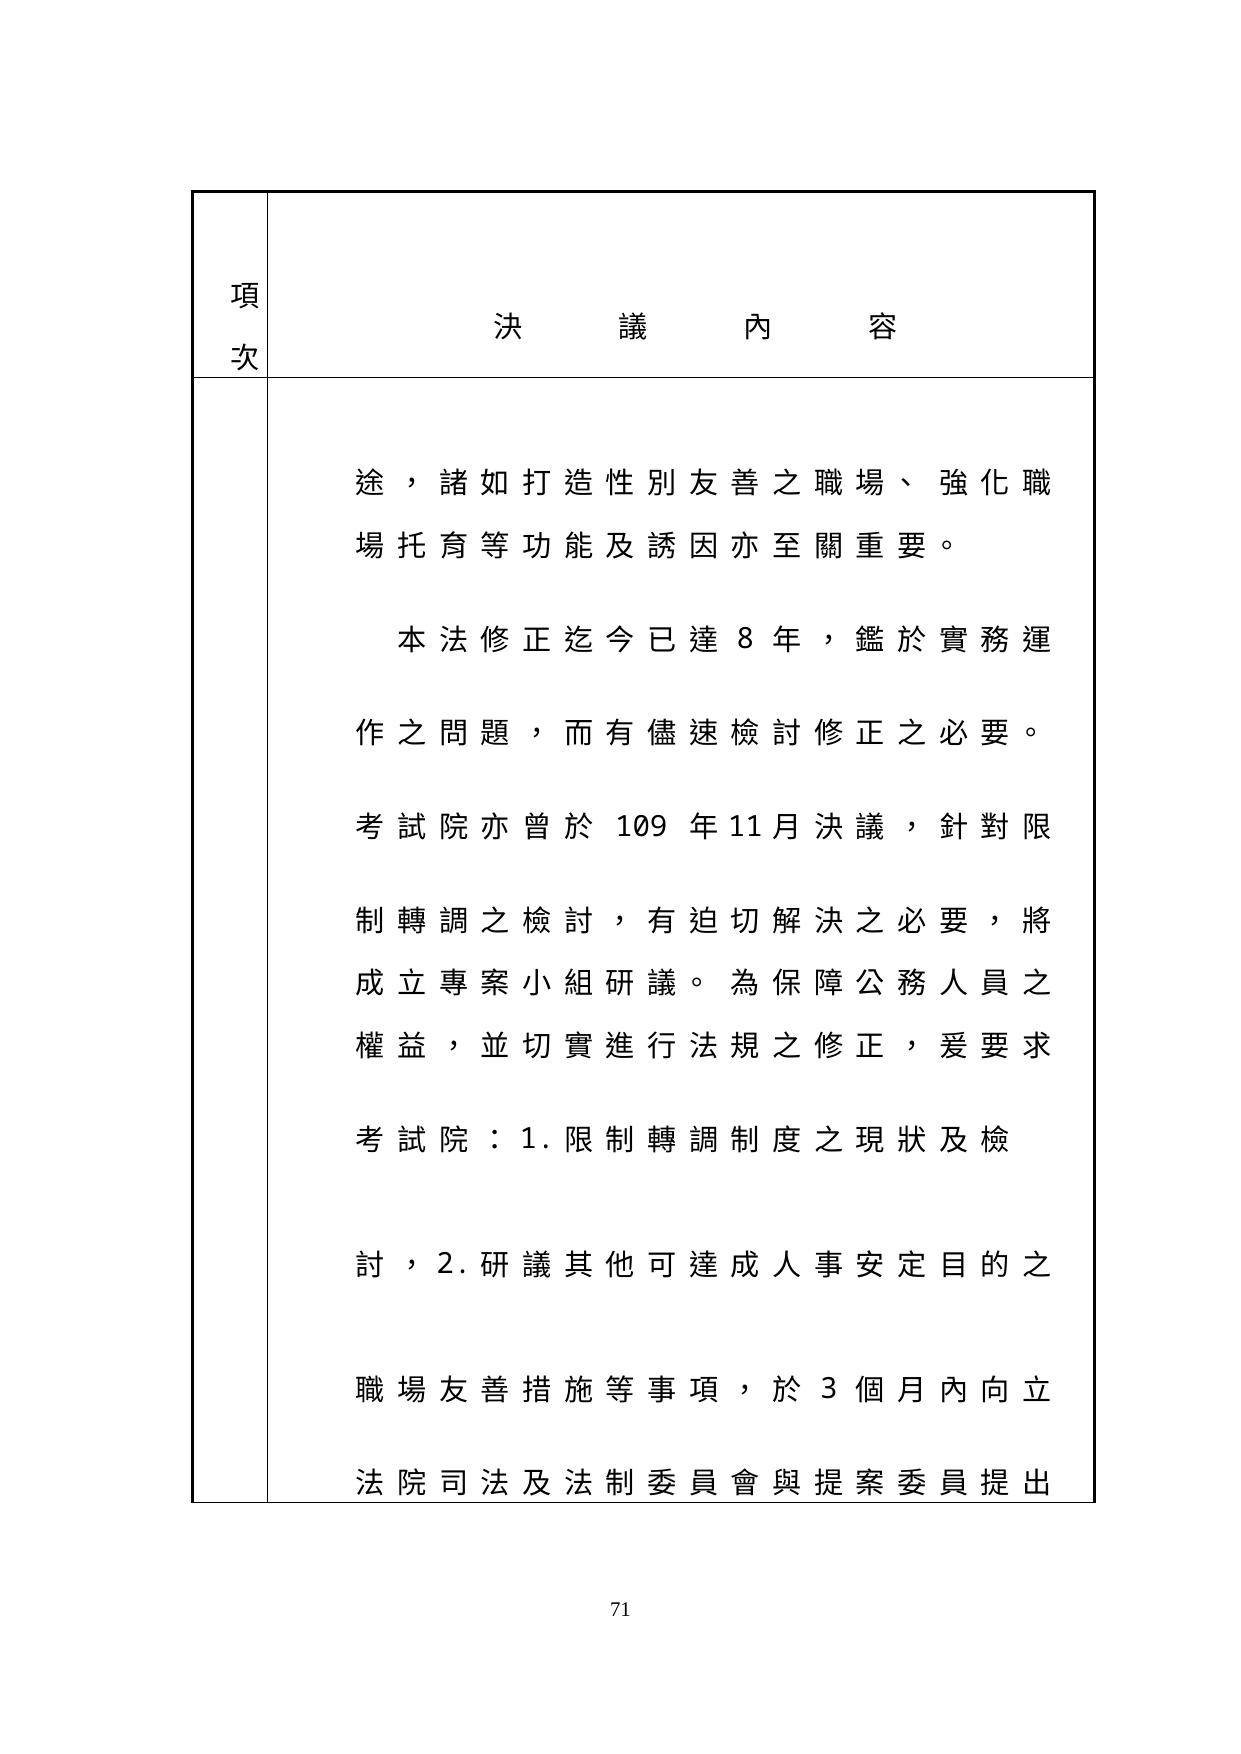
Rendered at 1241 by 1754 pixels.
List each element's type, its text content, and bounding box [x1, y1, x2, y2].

table_cell [194, 378, 267, 1502]
table_header 決 議 內 容 [268, 193, 1093, 377]
table_cell 途，諸如打造性別友善之職場、強化職場托育等功能及誘因亦至關重要。 本法修正迄今已達8年，鑑於實務運作之問題，而有儘速檢討修正之必要。考試院亦曾於109年11月決議，針對限制轉調之檢討，有迫切解決之必要，將成立專案小組研議。為保障公務人員之權益，並切實進行法規之修正，爰要求考試院：1.限制轉調制度之現狀及檢討，2.研議其他可達成人事安定目的之職場友善措施等事項，於3個月內向立法院司法及法制委員會與提案委員提出 [268, 378, 1093, 1502]
table_header 項次 [194, 193, 267, 377]
